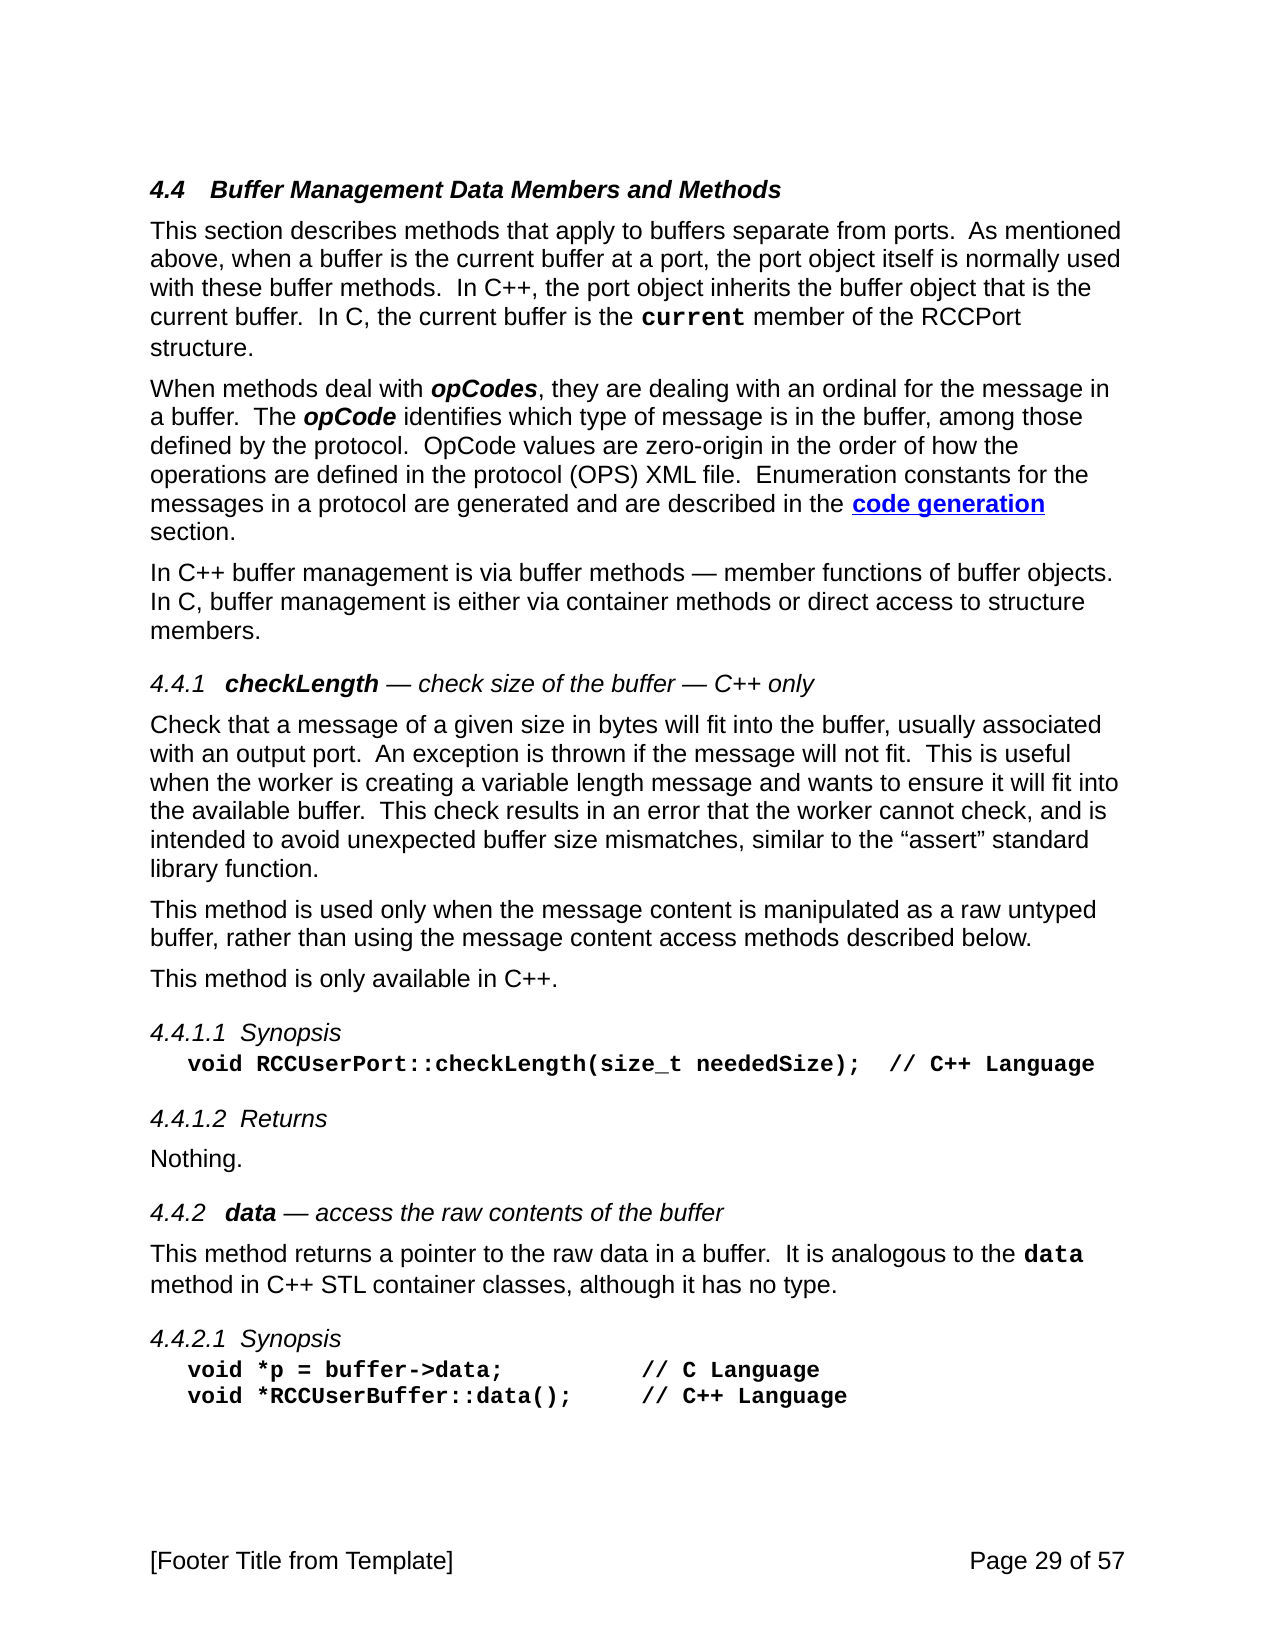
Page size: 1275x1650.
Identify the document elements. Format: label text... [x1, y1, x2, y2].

text In C++ buffer management is via buffer methods — member functions of buffer objects. In C, buffer management is either via container methods or direct access to structure members. [150, 558, 1125, 644]
subtitle data — access the raw contents of the buffer [150, 1198, 1125, 1227]
text void RCCUserPort::checkLength(size_t neededSize); // C++ Language [187, 1053, 1125, 1079]
subtitle checkLength — check size of the buffer — C++ only [150, 669, 1125, 698]
text This section describes methods that apply to buffers separate from ports. As mentioned above, when a buffer is the current buffer at a port, the port object itself is normally used with these buffer methods. In C++, the port object inherits the buffer object that is the current buffer. In C, the current buffer is the current member of the RCCPort structure. [150, 216, 1125, 362]
text This method is used only when the message content is manipulated as a raw untyped buffer, rather than using the message content access methods described below. [150, 894, 1125, 952]
text This method returns a pointer to the raw data in a buffer. It is analogous to the data method in C++ STL container classes, although it has no type. [150, 1239, 1125, 1299]
text When methods deal with opCodes, they are dealing with an ordinal for the message in a buffer. The opCode identifies which type of message is in the buffer, among those defined by the protocol. OpCode values are zero-origin in the order of how the operations are defined in the protocol (OPS) XML file. Enumeration constants for the messages in a protocol are generated and are described in the code generation section. [150, 374, 1125, 546]
subtitle Buffer Management Data Members and Methods [150, 175, 1125, 204]
subtitle Synopsis [150, 1018, 1125, 1047]
subtitle Returns [150, 1104, 1125, 1132]
text Nothing. [150, 1144, 1125, 1173]
subtitle Synopsis [150, 1324, 1125, 1352]
text Check that a message of a given size in bytes will fit into the buffer, usually associated with an output port. An exception is thrown if the message will not fit. This is useful when the worker is creating a variable length message and wants to ensure it will fit into the available buffer. This check results in an error that the worker cannot check, and is intended to avoid unexpected buffer size mismatches, similar to the “assert” standard library function. [150, 710, 1125, 883]
text This method is only available in C++. [150, 964, 1125, 993]
text void *p = buffer->data; // C Language void *RCCUserBuffer::data(); // C++ Language [187, 1359, 1125, 1411]
